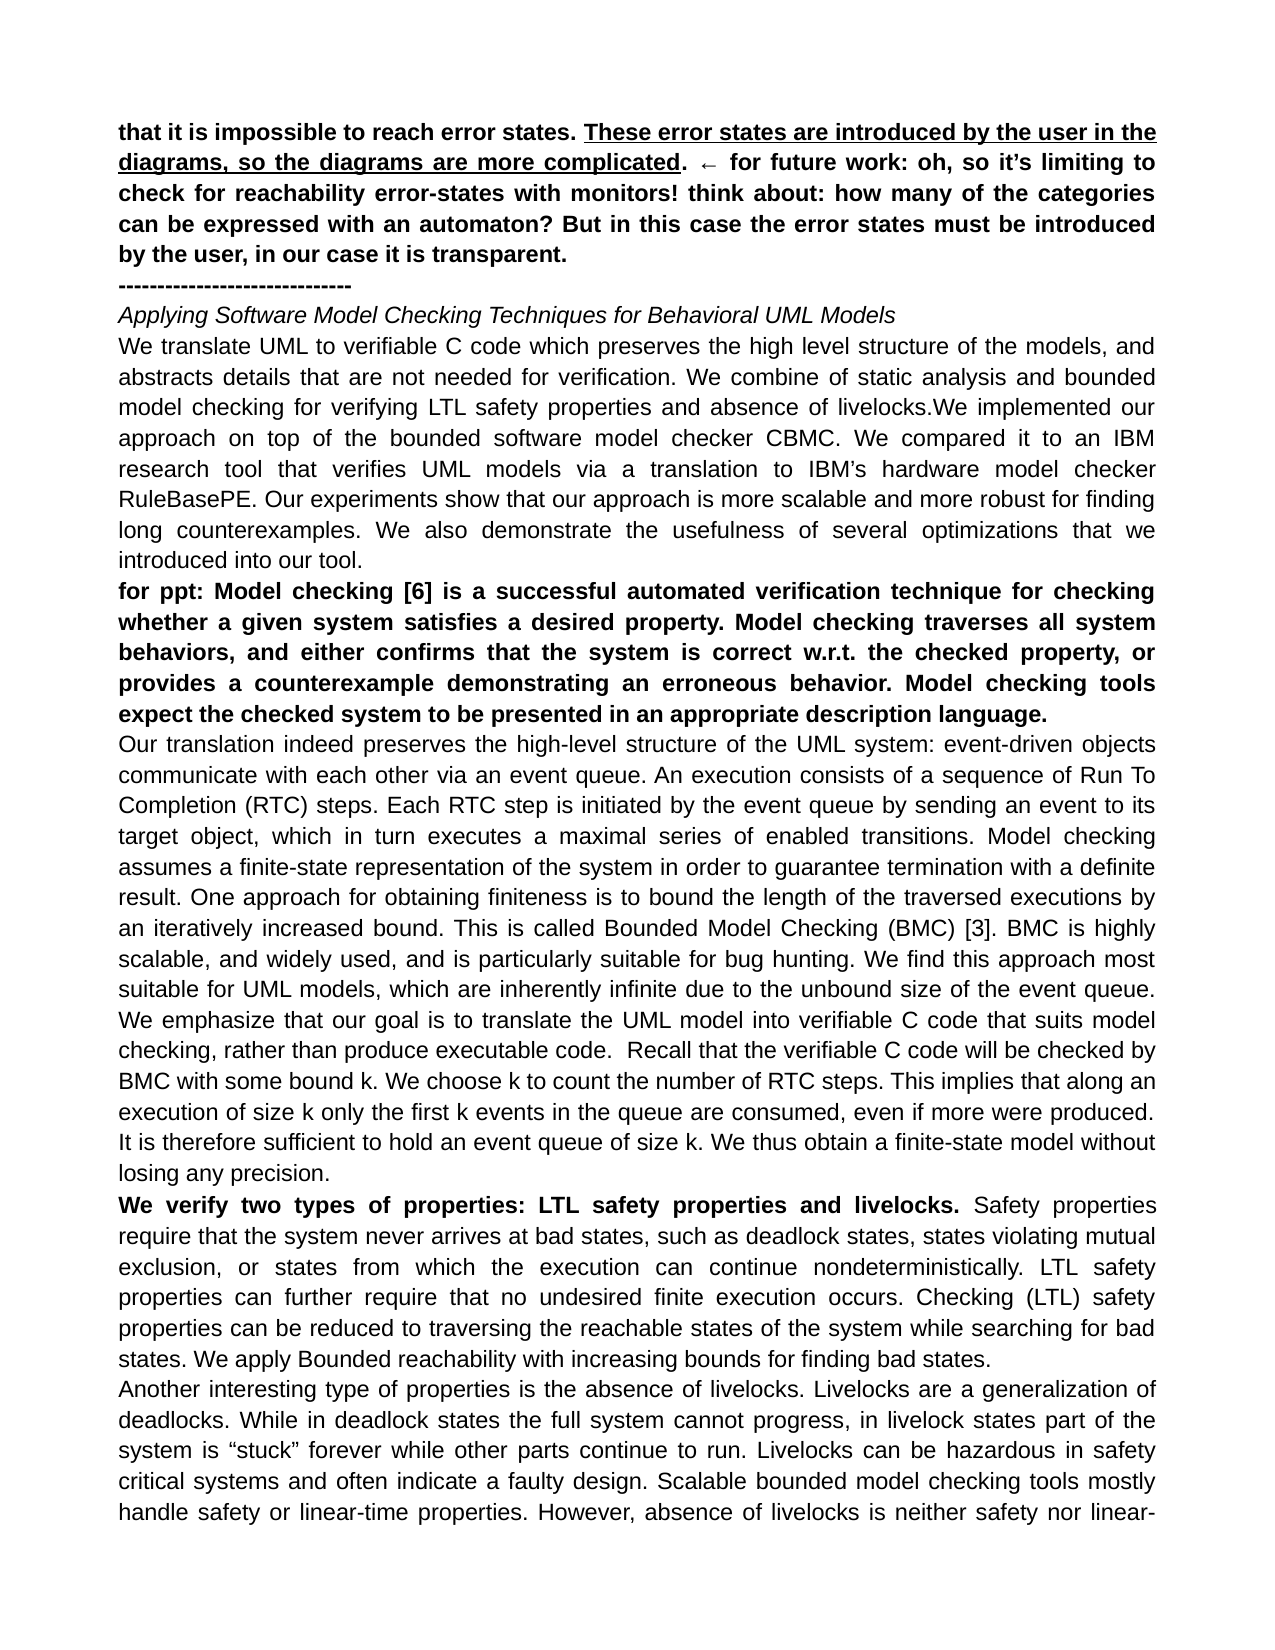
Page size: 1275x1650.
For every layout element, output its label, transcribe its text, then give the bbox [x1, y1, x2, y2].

text We translate UML to verifiable C code which preserves the high level structure of the models, and abstracts details that are not needed for verification. We combine of static analysis and bounded model checking for verifying LTL safety properties and absence of livelocks.We implemented our approach on top of the bounded software model checker CBMC. We compared it to an IBM research tool that verifies UML models via a translation to IBM’s hardware model checker RuleBasePE. Our experiments show that our approach is more scalable and more robust for finding long counterexamples. We also demonstrate the usefulness of several optimizations that we introduced into our tool. [118, 332, 1157, 574]
text Our translation indeed preserves the high-level structure of the UML system: event-driven objects communicate with each other via an event queue. An execution consists of a sequence of Run To Completion (RTC) steps. Each RTC step is initiated by the event queue by sending an event to its target object, which in turn executes a maximal series of enabled transitions. Model checking assumes a finite-state representation of the system in order to guarantee termination with a definite result. One approach for obtaining finiteness is to bound the length of the traversed executions by an iteratively increased bound. This is called Bounded Model Checking (BMC) [3]. BMC is highly scalable, and widely used, and is particularly suitable for bug hunting. We find this approach most suitable for UML models, which are inherently infinite due to the unbound size of the event queue. We emphasize that our goal is to translate the UML model into verifiable C code that suits model checking, rather than produce executable code. Recall that the verifiable C code will be checked by BMC with some bound k. We choose k to count the number of RTC steps. This implies that along an execution of size k only the first k events in the queue are consumed, even if more were produced. It is therefore sufficient to hold an event queue of size k. We thus obtain a finite-state model without losing any precision. [118, 731, 1157, 1186]
text ------------------------------ [118, 271, 1157, 298]
text that it is impossible to reach error states. These error states are introduced by the user in the diagrams, so the diagrams are more complicated. ← for future work: oh, so it’s limiting to check for reachability error-states with monitors! think about: how many of the categories can be expressed with an automaton? But in this case the error states must be introduced by the user, in our case it is transparent. [118, 118, 1157, 267]
text Applying Software Model Checking Techniques for Behavioral UML Models [118, 302, 1157, 329]
text We verify two types of properties: LTL safety properties and livelocks. Safety properties require that the system never arrives at bad states, such as deadlock states, states violating mutual exclusion, or states from which the execution can continue nondeterministically. LTL safety properties can further require that no undesired finite execution occurs. Checking (LTL) safety properties can be reduced to traversing the reachable states of the system while searching for bad states. We apply Bounded reachability with increasing bounds for finding bad states. [118, 1190, 1157, 1372]
text Another interesting type of properties is the absence of livelocks. Livelocks are a generalization of deadlocks. While in deadlock states the full system cannot progress, in livelock states part of the system is “stuck” forever while other parts continue to run. Livelocks can be hazardous in safety critical systems and often indicate a faulty design. Scalable bounded model checking tools mostly handle safety or linear-time properties. However, absence of livelocks is neither safety nor linear- [118, 1376, 1157, 1525]
text for ppt: Model checking [6] is a successful automated verification technique for checking whether a given system satisfies a desired property. Model checking traverses all system behaviors, and either confirms that the system is correct w.r.t. the checked property, or provides a counterexample demonstrating an erroneous behavior. Model checking tools expect the checked system to be presented in an appropriate description language. [118, 577, 1157, 727]
